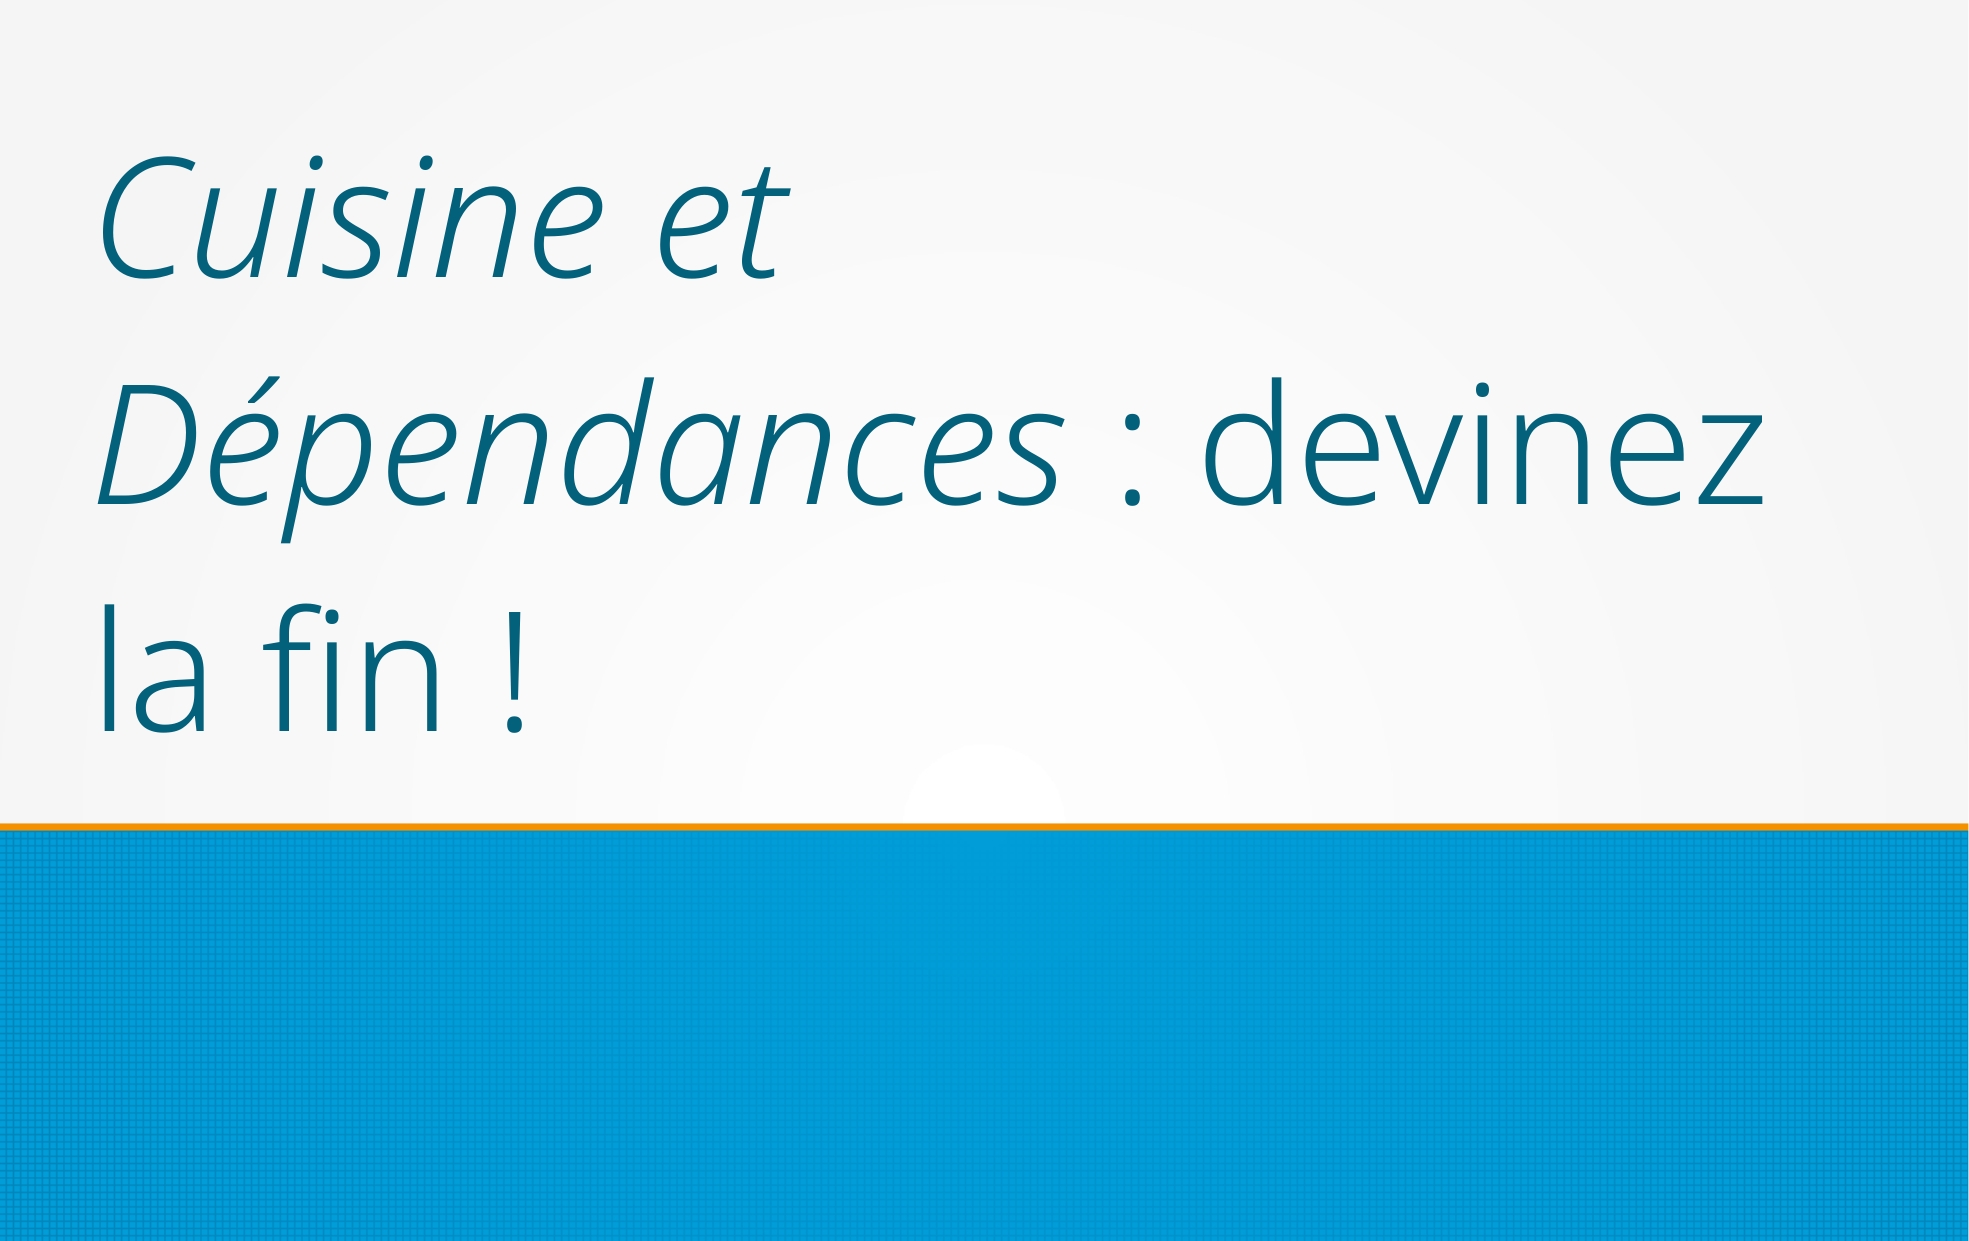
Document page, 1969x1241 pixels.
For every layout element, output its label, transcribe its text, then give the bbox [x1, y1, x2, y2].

picture [0, 0, 1969, 830]
title Cuisine et Dépendances : devinez la fin ! [90, 49, 1862, 781]
